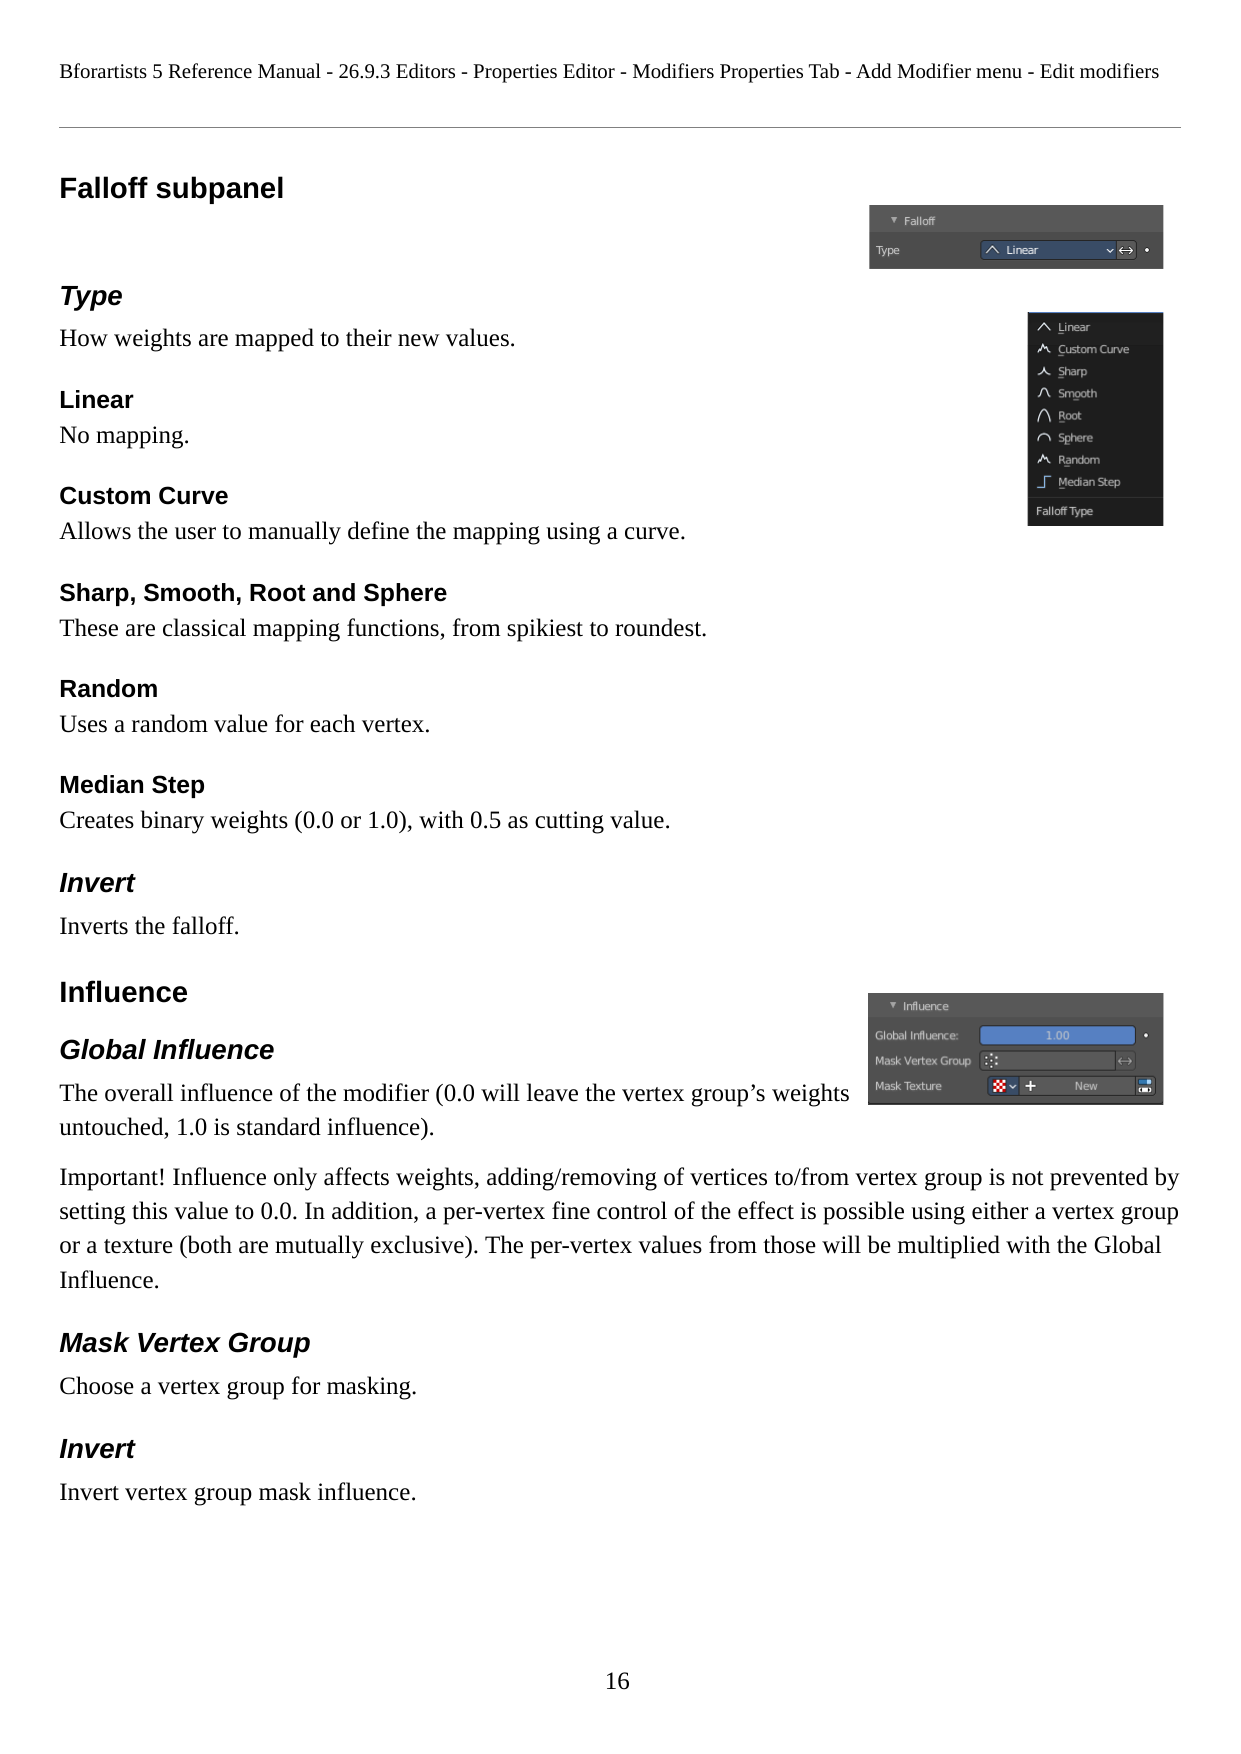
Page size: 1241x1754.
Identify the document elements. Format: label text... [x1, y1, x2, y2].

subtitle Influence [59, 975, 1181, 1009]
subtitle Median Step [59, 771, 1181, 799]
subtitle [1164, 1034, 1181, 1066]
subtitle Type [59, 279, 1181, 311]
text These are classical mapping functions, from spikiest to roundest. [59, 613, 1181, 641]
text Allows the user to manually define the mapping using a curve. [59, 516, 1181, 545]
subtitle Sharp, Smooth, Root and Sphere [59, 578, 1181, 606]
text Creates binary weights (0.0 or 1.0), with 0.5 as cutting value. [59, 805, 1181, 834]
subtitle [1164, 481, 1181, 510]
text No mapping. [59, 420, 1027, 449]
text Uses a random value for each vertex. [59, 709, 1181, 738]
subtitle [1164, 385, 1181, 414]
picture [868, 993, 1164, 1105]
subtitle Global Influence [59, 1034, 868, 1066]
text [1164, 420, 1181, 449]
subtitle Linear [59, 385, 1027, 414]
text Invert vertex group mask influence. [59, 1477, 1181, 1506]
text The overall influence of the modifier (0.0 will leave the vertex group’s weights untouched, 1.0 is standard influence). [59, 1078, 1181, 1141]
subtitle Invert [59, 1432, 1181, 1464]
subtitle Random [59, 674, 1181, 703]
text Inverts the falloff. [59, 911, 1181, 940]
text Important! Influence only affects weights, adding/removing of vertices to/from vertex group is not prevented by setting this value to 0.0. In addition, a per-vertex fine control of the effect is possible using either a vertex group or a texture (both are mutually exclusive). The per-vertex values from those will be multiplied with the Global Influence. [59, 1162, 1181, 1294]
picture [869, 205, 1164, 269]
subtitle Falloff subpanel [59, 171, 1181, 205]
subtitle Mask Vertex Group [59, 1327, 1181, 1358]
subtitle Custom Curve [59, 481, 1027, 510]
text Choose a vertex group for masking. [59, 1371, 1181, 1400]
picture [1027, 312, 1164, 526]
text How weights are mapped to their new values. [59, 323, 1027, 352]
subtitle Invert [59, 867, 1181, 899]
